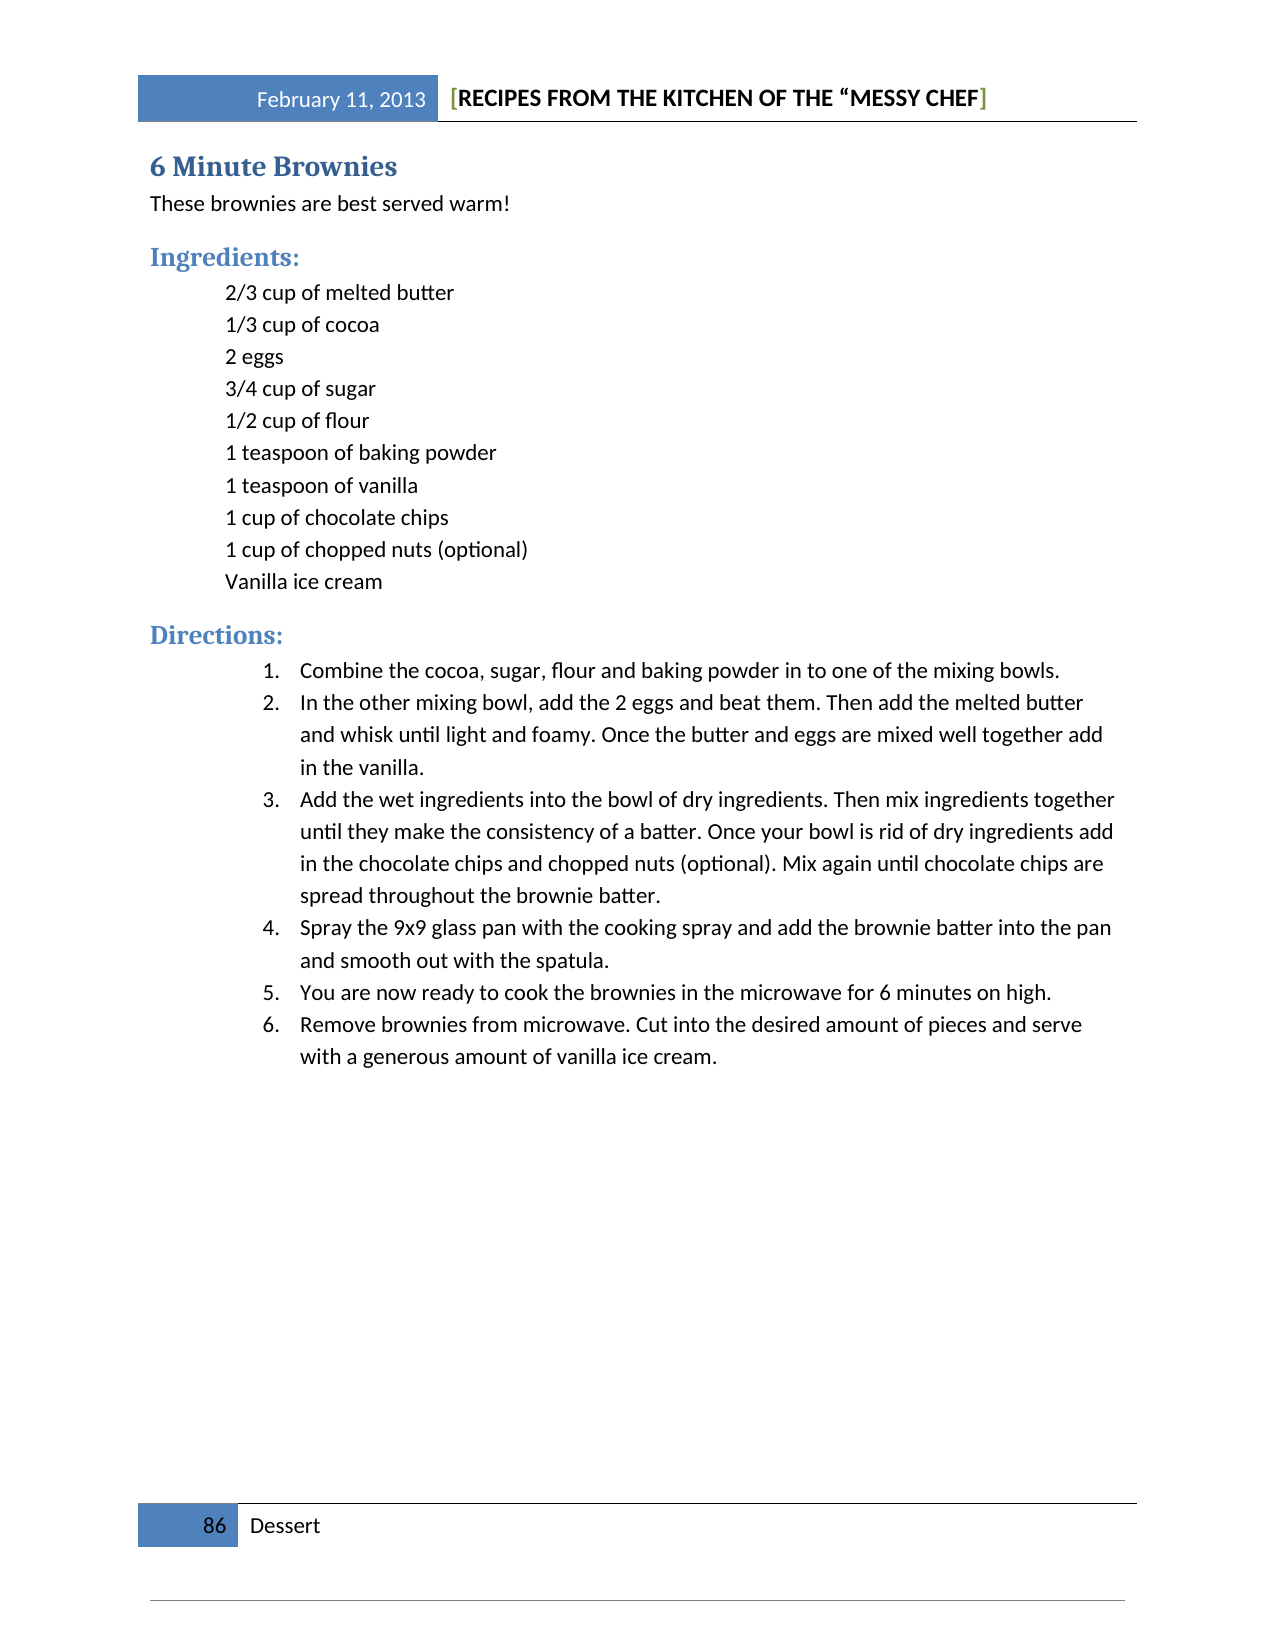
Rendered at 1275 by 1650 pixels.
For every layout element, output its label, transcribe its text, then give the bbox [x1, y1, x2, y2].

list Combine the cocoa, sugar, flour and baking powder in to one of the mixing bowls. [262, 656, 1125, 684]
list 1 teaspoon of baking powder [225, 438, 1125, 467]
list 1/3 cup of cocoa [225, 310, 1125, 338]
subtitle 6 Minute Brownies [150, 150, 1125, 184]
list 1 cup of chopped nuts (optional) [225, 535, 1125, 563]
list 2 eggs [225, 342, 1125, 370]
text These brownies are best served warm! [150, 189, 1125, 217]
list 3/4 cup of sugar [225, 374, 1125, 402]
list 1/2 cup of flour [225, 406, 1125, 434]
list Remove brownies from microwave. Cut into the desired amount of pieces and serve with a generous amount of vanilla ice cream. [262, 1010, 1125, 1070]
list Vanilla ice cream [225, 567, 1125, 595]
list 1 cup of chocolate chips [225, 503, 1125, 531]
list 1 teaspoon of vanilla [225, 471, 1125, 499]
list In the other mixing bowl, add the 2 eggs and beat them. Then add the melted butter and whisk until light and foamy. Once the butter and eggs are mixed well together add in the vanilla. [262, 688, 1125, 781]
list Spray the 9x9 glass pan with the cooking spray and add the brownie batter into the pan and smooth out with the spatula. [262, 913, 1125, 974]
subtitle Directions: [150, 620, 1125, 651]
list Add the wet ingredients into the bowl of dry ingredients. Then mix ingredients together until they make the consistency of a batter. Once your bowl is rid of dry ingredients add in the chocolate chips and chopped nuts (optional). Mix again until chocolate chips are spread throughout the brownie batter. [262, 785, 1125, 909]
list You are now ready to cook the brownies in the microwave for 6 minutes on high. [262, 978, 1125, 1006]
list 2/3 cup of melted butter [225, 278, 1125, 306]
subtitle Ingredients: [150, 242, 1125, 273]
